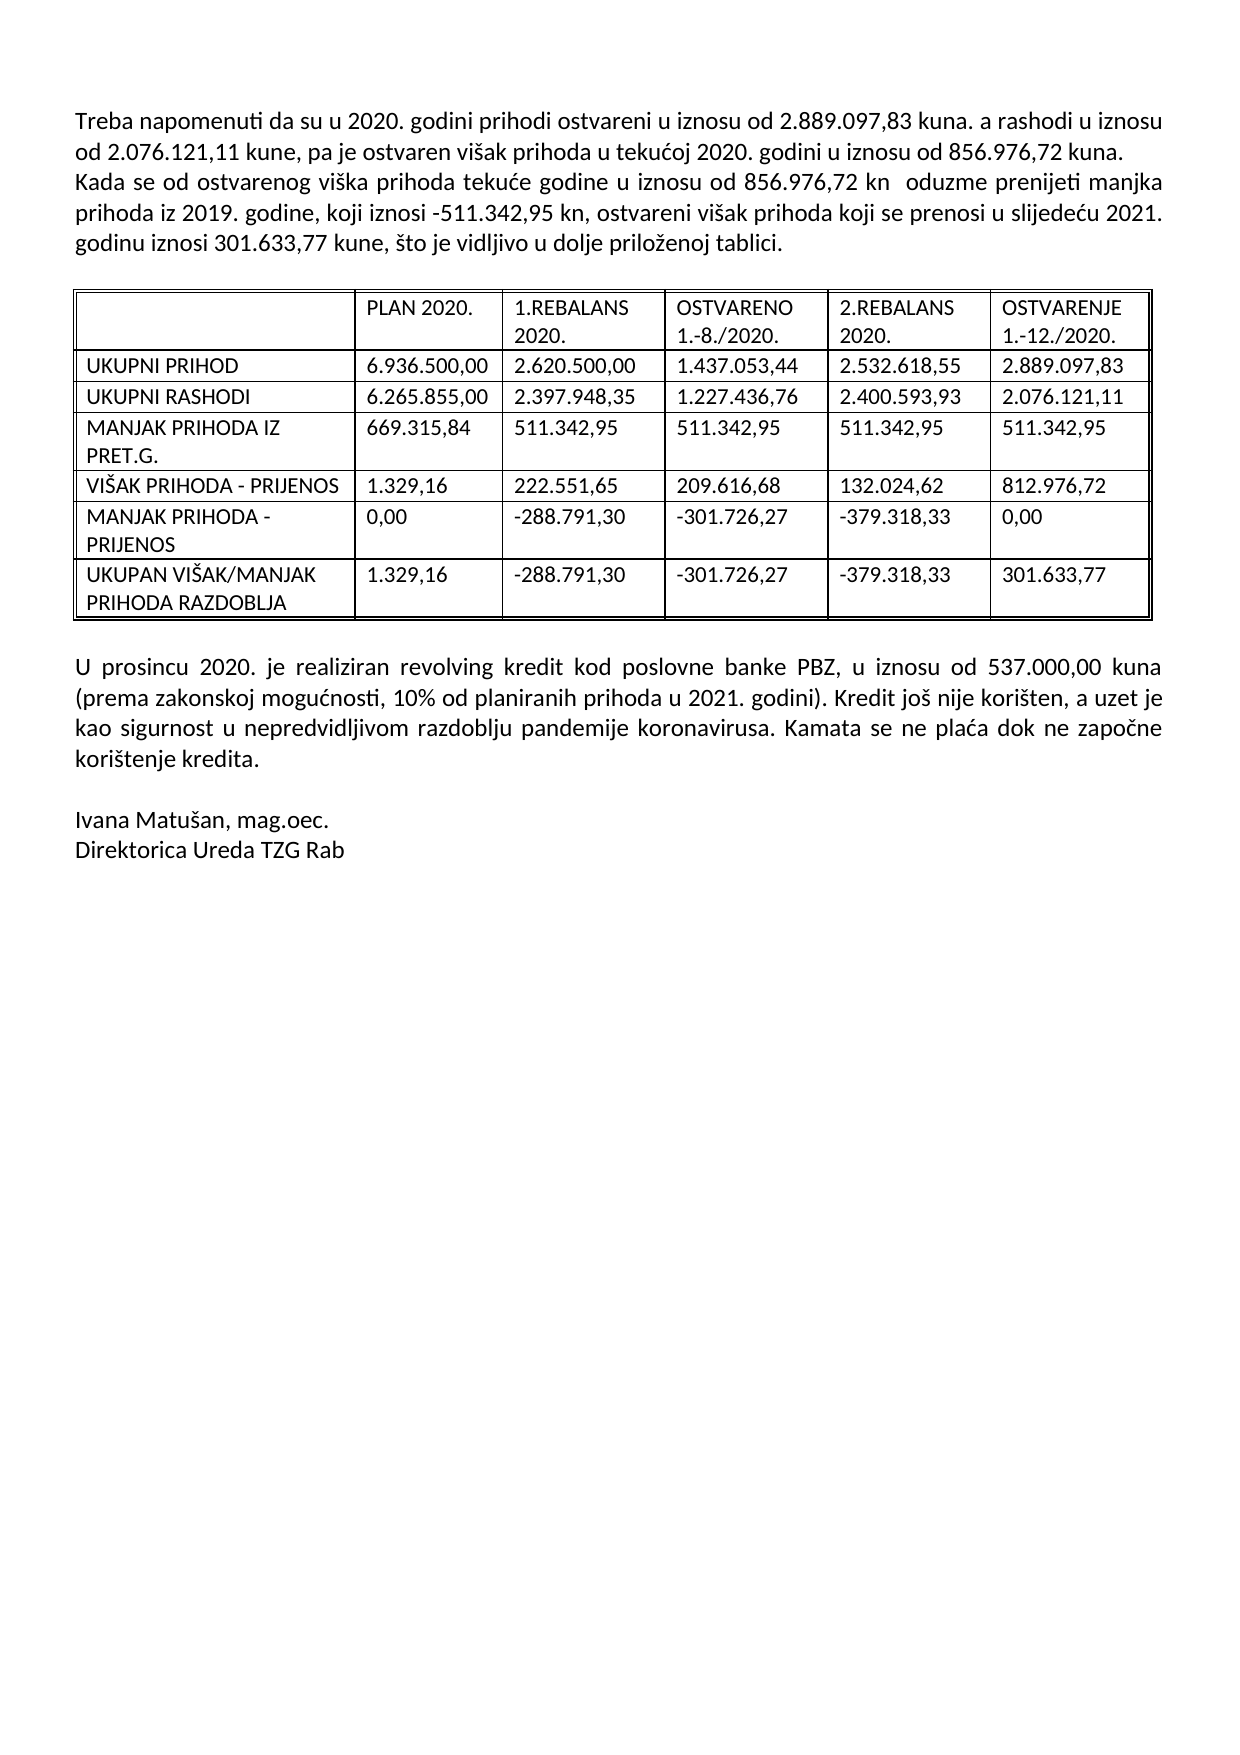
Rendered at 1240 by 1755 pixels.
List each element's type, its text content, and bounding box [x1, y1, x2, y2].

table_cell 2.400.593,93 [829, 382, 990, 412]
table_cell 2.532.618,55 [829, 351, 990, 381]
table_cell 301.633,77 [991, 560, 1148, 616]
table_header [77, 293, 354, 349]
table_cell VIŠAK PRIHODA - PRIJENOS [77, 471, 354, 501]
table_cell 2.889.097,83 [991, 351, 1148, 381]
table_cell 511.342,95 [991, 413, 1148, 469]
table_cell 209.616,68 [666, 471, 827, 501]
table_header OSTVARENJE 1.-12./2020. [991, 293, 1148, 349]
table_cell 511.342,95 [829, 413, 990, 469]
table_cell 1.227.436,76 [666, 382, 827, 412]
table_header PLAN 2020. [356, 293, 502, 349]
table_cell 1.329,16 [356, 471, 502, 501]
table_cell MANJAK PRIHODA - PRIJENOS [77, 502, 354, 558]
table_cell -379.318,33 [829, 560, 990, 616]
table_cell 0,00 [991, 502, 1148, 558]
table_cell 1.329,16 [356, 560, 502, 616]
table_cell UKUPNI PRIHOD [77, 351, 354, 381]
table_cell -379.318,33 [829, 502, 990, 558]
table_cell 6.265.855,00 [356, 382, 502, 412]
table_cell 511.342,95 [666, 413, 827, 469]
table_cell 511.342,95 [503, 413, 664, 469]
table_cell 132.024,62 [829, 471, 990, 501]
text Ivana Matušan, mag.oec. [75, 804, 1164, 834]
table_cell 812.976,72 [991, 471, 1148, 501]
table_cell 2.620.500,00 [503, 351, 664, 381]
table_cell -288.791,30 [503, 502, 664, 558]
table_cell -301.726,27 [666, 502, 827, 558]
table_cell 1.437.053,44 [666, 351, 827, 381]
text U prosincu 2020. je realiziran revolving kredit kod poslovne banke PBZ, u iznosu od 537.000,00 kuna (prema zakonskoj mogućnosti, 10% od planiranih prihoda u 2021. godini). Kredit još nije korišten, a uzet je kao sigurnost u nepredvidljivom razdoblju pandemije koronavirusa. Kamata se ne plaća dok ne započne korištenje kredita. [75, 651, 1164, 773]
table_header 2.REBALANS 2020. [829, 293, 990, 349]
text Treba napomenuti da su u 2020. godini prihodi ostvareni u iznosu od 2.889.097,83 kuna. a rashodi u iznosu od 2.076.121,11 kune, pa je ostvaren višak prihoda u tekućoj 2020. godini u iznosu od 856.976,72 kuna. [75, 106, 1164, 167]
table_header OSTVARENO 1.-8./2020. [666, 293, 827, 349]
table_cell 669.315,84 [356, 413, 502, 469]
table_cell MANJAK PRIHODA IZ PRET.G. [77, 413, 354, 469]
table_cell -288.791,30 [503, 560, 664, 616]
table_cell 6.936.500,00 [356, 351, 502, 381]
table_cell 2.076.121,11 [991, 382, 1148, 412]
text Direktorica Ureda TZG Rab [75, 834, 1164, 865]
table_cell 0,00 [356, 502, 502, 558]
table_cell UKUPAN VIŠAK/MANJAK PRIHODA RAZDOBLJA [77, 560, 354, 616]
table_cell 2.397.948,35 [503, 382, 664, 412]
table_cell -301.726,27 [666, 560, 827, 616]
table_header 1.REBALANS 2020. [503, 293, 664, 349]
table_cell UKUPNI RASHODI [77, 382, 354, 412]
text Kada se od ostvarenog viška prihoda tekuće godine u iznosu od 856.976,72 kn oduzme prenijeti manjka prihoda iz 2019. godine, koji iznosi -511.342,95 kn, ostvareni višak prihoda koji se prenosi u slijedeću 2021. godinu iznosi 301.633,77 kune, što je vidljivo u dolje priloženoj tablici. [75, 167, 1164, 258]
table_cell 222.551,65 [503, 471, 664, 501]
